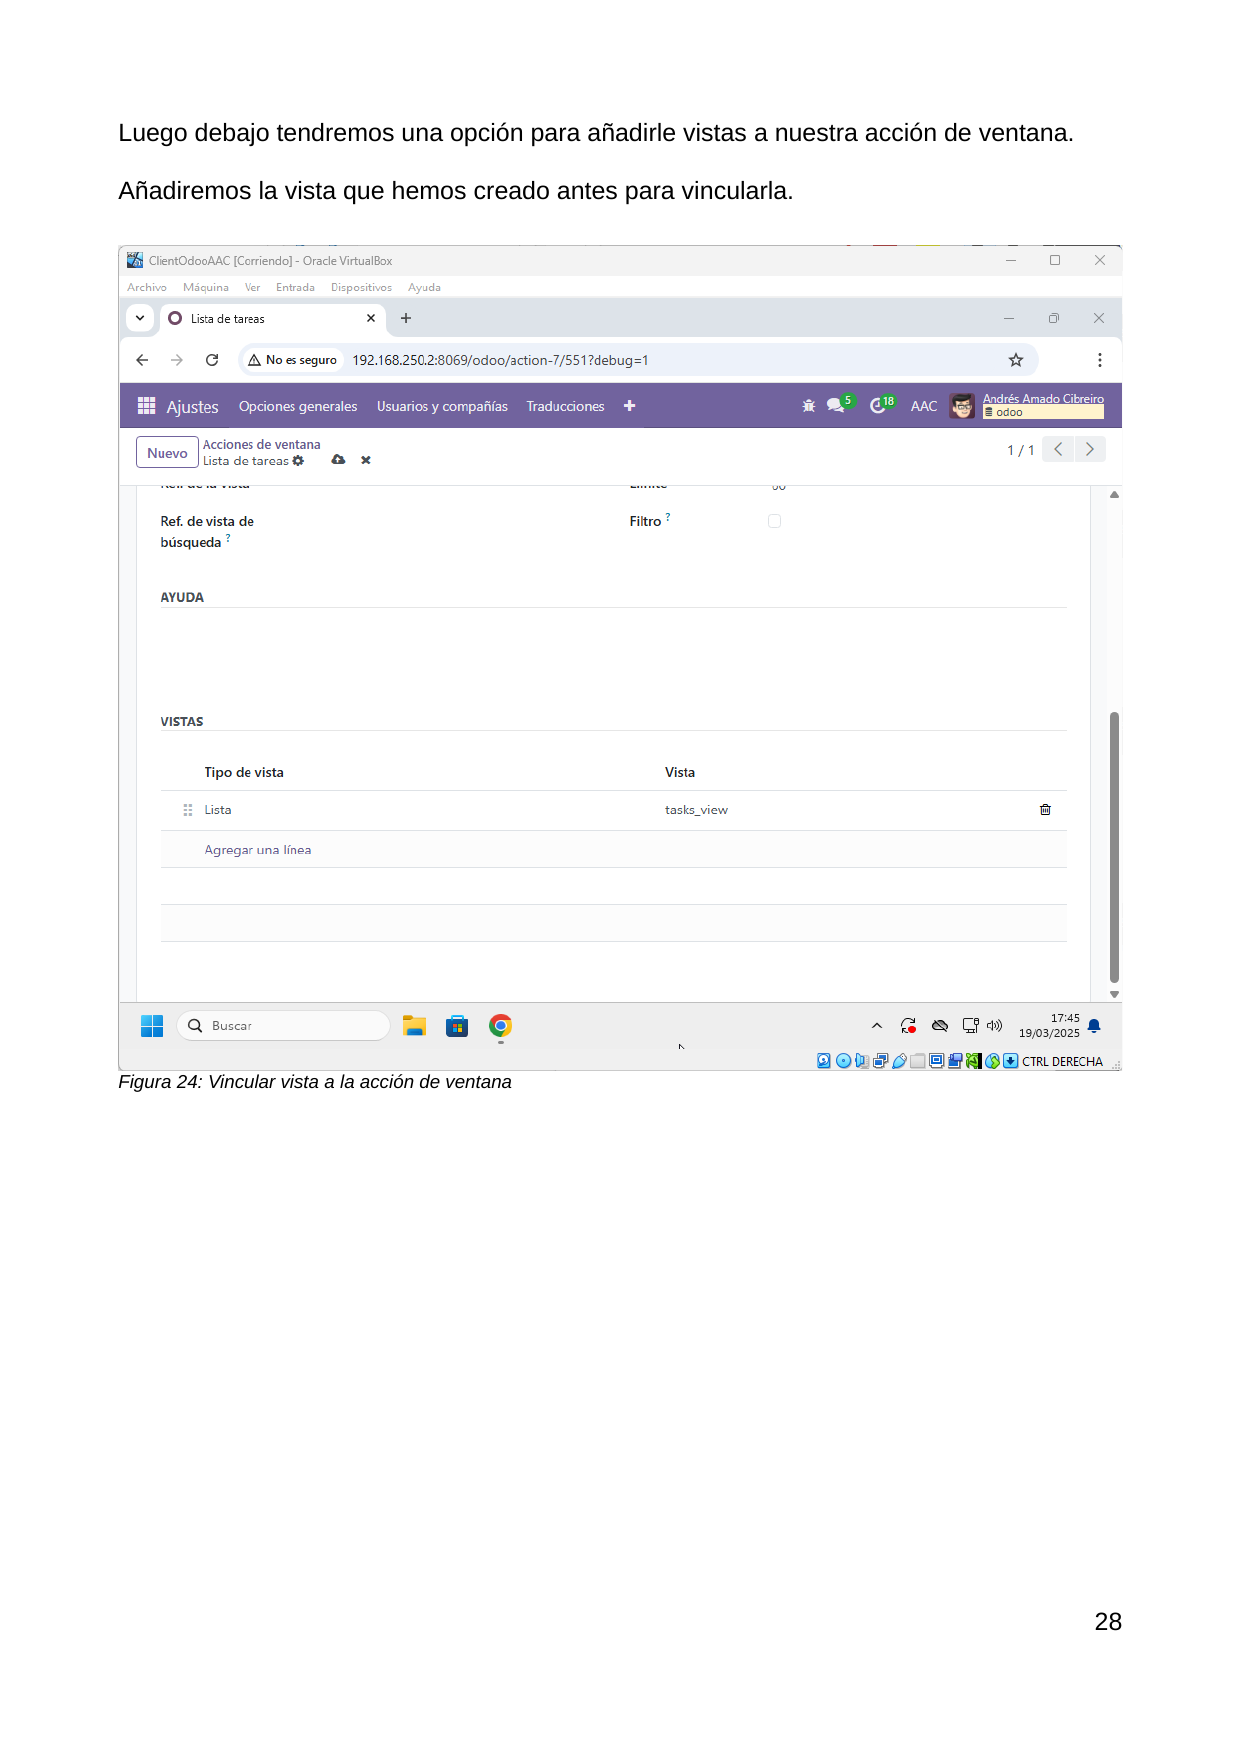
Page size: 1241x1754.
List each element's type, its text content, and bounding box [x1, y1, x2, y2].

text Añadiremos la vista que hemos creado antes para vincularla. [118, 176, 1122, 204]
text Figura 24: Vincular vista a la acción de ventana [118, 1071, 1122, 1092]
text Luego debajo tendremos una opción para añadirle vistas a nuestra acción de ventana. [118, 118, 1122, 147]
picture [118, 245, 1123, 1071]
